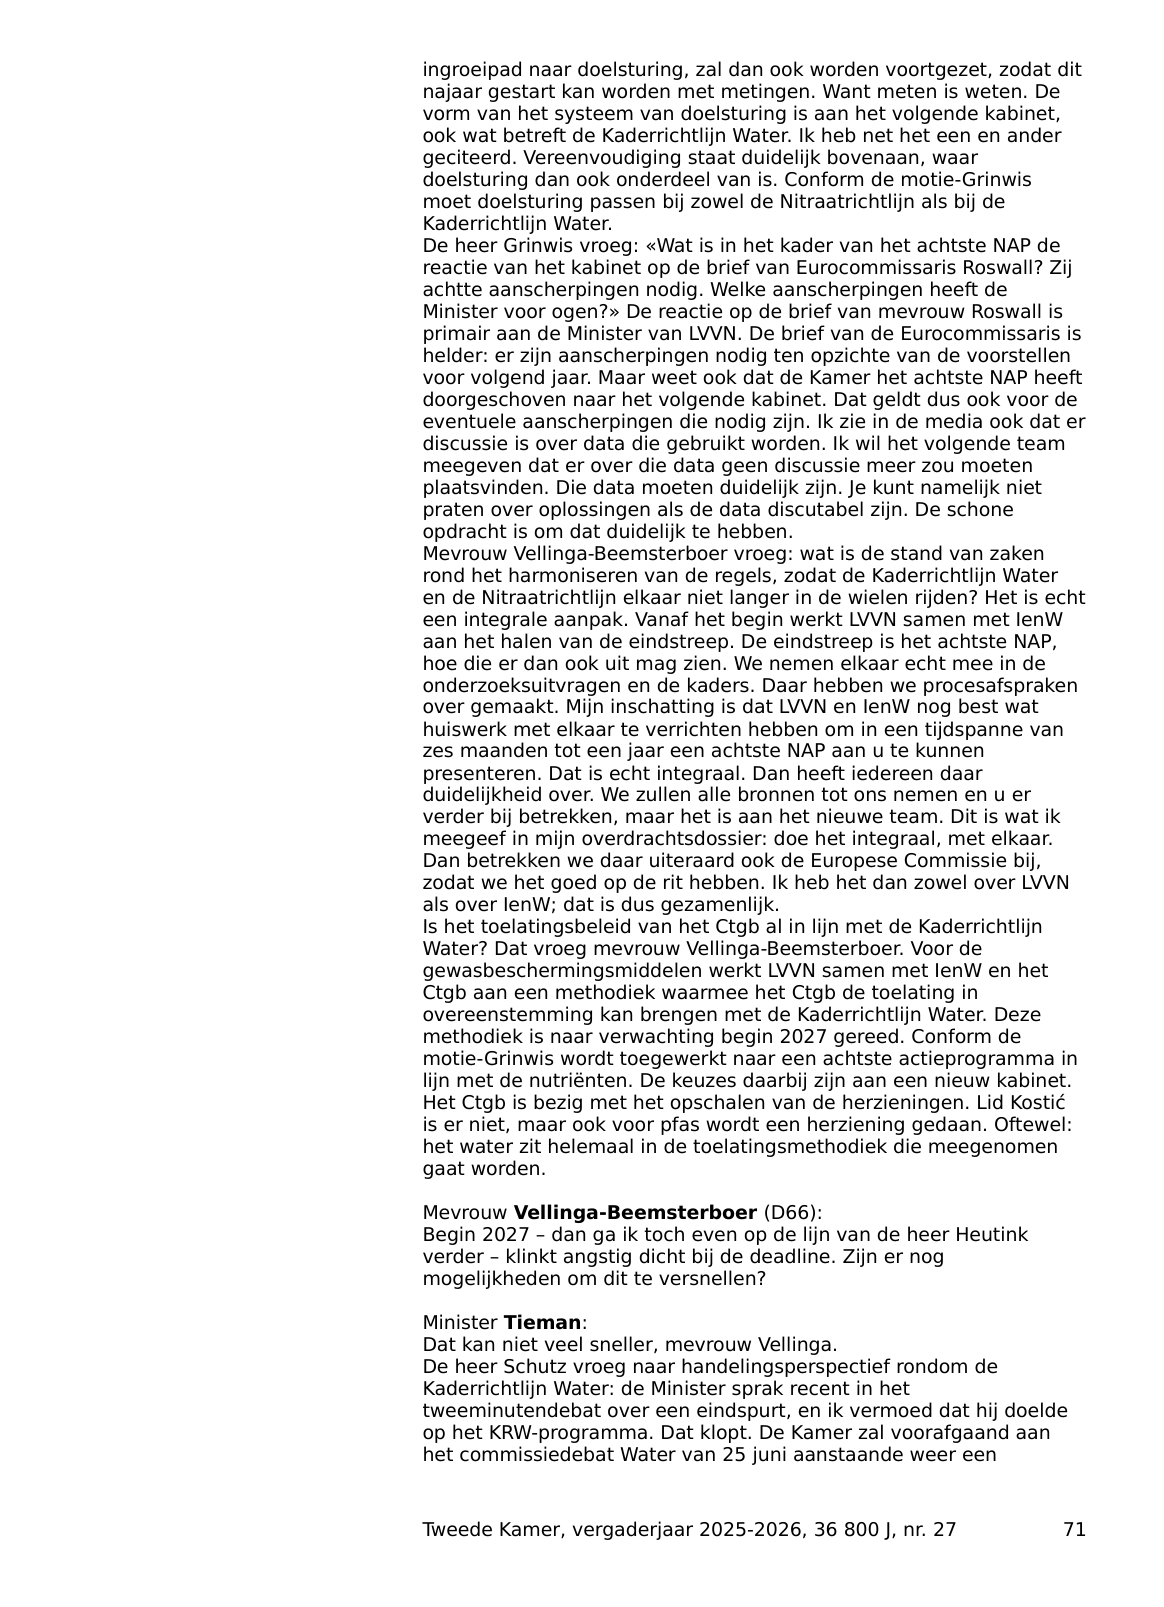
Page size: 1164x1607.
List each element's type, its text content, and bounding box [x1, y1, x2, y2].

text Mevrouw Vellinga-Beemsterboer vroeg: wat is de stand van zaken rond het harmoniseren van de regels, zodat de Kaderrichtlijn Water en de Nitraatrichtlijn elkaar niet langer in de wielen rijden? Het is echt een integrale aanpak. Vanaf het begin werkt LVVN samen met IenW aan het halen van de eindstreep. De eindstreep is het achtste NAP, hoe die er dan ook uit mag zien. We nemen elkaar echt mee in de onderzoeksuitvragen en de kaders. Daar hebben we procesafspraken over gemaakt. Mijn inschatting is dat LVVN en IenW nog best wat huiswerk met elkaar te verrichten hebben om in een tijdspanne van zes maanden tot een jaar een achtste NAP aan u te kunnen presenteren. Dat is echt integraal. Dan heeft iedereen daar duidelijkheid over. We zullen alle bronnen tot ons nemen en u er verder bij betrekken, maar het is aan het nieuwe team. Dit is wat ik meegeef in mijn overdrachtsdossier: doe het integraal, met elkaar. Dan betrekken we daar uiteraard ook de Europese Commissie bij, zodat we het goed op de rit hebben. Ik heb het dan zowel over LVVN als over IenW; dat is dus gezamenlijk. [422, 543, 1087, 916]
text Dat kan niet veel sneller, mevrouw Vellinga. [422, 1334, 1087, 1356]
text Mevrouw Vellinga-Beemsterboer (D66): [422, 1202, 1087, 1224]
text Is het toelatingsbeleid van het Ctgb al in lijn met de Kaderrichtlijn Water? Dat vroeg mevrouw Vellinga-Beemsterboer. Voor de gewasbeschermingsmiddelen werkt LVVN samen met IenW en het Ctgb aan een methodiek waarmee het Ctgb de toelating in overeenstemming kan brengen met de Kaderrichtlijn Water. Deze methodiek is naar verwachting begin 2027 gereed. Conform de motie-Grinwis wordt toegewerkt naar een achtste actieprogramma in lijn met de nutriënten. De keuzes daarbij zijn aan een nieuw kabinet. Het Ctgb is bezig met het opschalen van de herzieningen. Lid Kostić is er niet, maar ook voor pfas wordt een herziening gedaan. Oftewel: het water zit helemaal in de toelatingsmethodiek die meegenomen gaat worden. [422, 916, 1087, 1180]
text De heer Grinwis vroeg: «Wat is in het kader van het achtste NAP de reactie van het kabinet op de brief van Eurocommissaris Roswall? Zij achtte aanscherpingen nodig. Welke aanscherpingen heeft de Minister voor ogen?» De reactie op de brief van mevrouw Roswall is primair aan de Minister van LVVN. De brief van de Eurocommissaris is helder: er zijn aanscherpingen nodig ten opzichte van de voorstellen voor volgend jaar. Maar weet ook dat de Kamer het achtste NAP heeft doorgeschoven naar het volgende kabinet. Dat geldt dus ook voor de eventuele aanscherpingen die nodig zijn. Ik zie in de media ook dat er discussie is over data die gebruikt worden. Ik wil het volgende team meegeven dat er over die data geen discussie meer zou moeten plaatsvinden. Die data moeten duidelijk zijn. Je kunt namelijk niet praten over oplossingen als de data discutabel zijn. De schone opdracht is om dat duidelijk te hebben. [422, 235, 1087, 543]
text Minister Tieman: [422, 1312, 1087, 1334]
text ingroeipad naar doelsturing, zal dan ook worden voortgezet, zodat dit najaar gestart kan worden met metingen. Want meten is weten. De vorm van het systeem van doelsturing is aan het volgende kabinet, ook wat betreft de Kaderrichtlijn Water. Ik heb net het een en ander geciteerd. Vereenvoudiging staat duidelijk bovenaan, waar doelsturing dan ook onderdeel van is. Conform de motie-Grinwis moet doelsturing passen bij zowel de Nitraatrichtlijn als bij de Kaderrichtlijn Water. [422, 59, 1087, 235]
text Begin 2027 – dan ga ik toch even op de lijn van de heer Heutink verder – klinkt angstig dicht bij de deadline. Zijn er nog mogelijkheden om dit te versnellen? [422, 1224, 1087, 1290]
text De heer Schutz vroeg naar handelingsperspectief rondom de Kaderrichtlijn Water: de Minister sprak recent in het tweeminutendebat over een eindspurt, en ik vermoed dat hij doelde op het KRW-programma. Dat klopt. De Kamer zal voorafgaand aan het commissiedebat Water van 25 juni aanstaande weer een [422, 1356, 1087, 1466]
